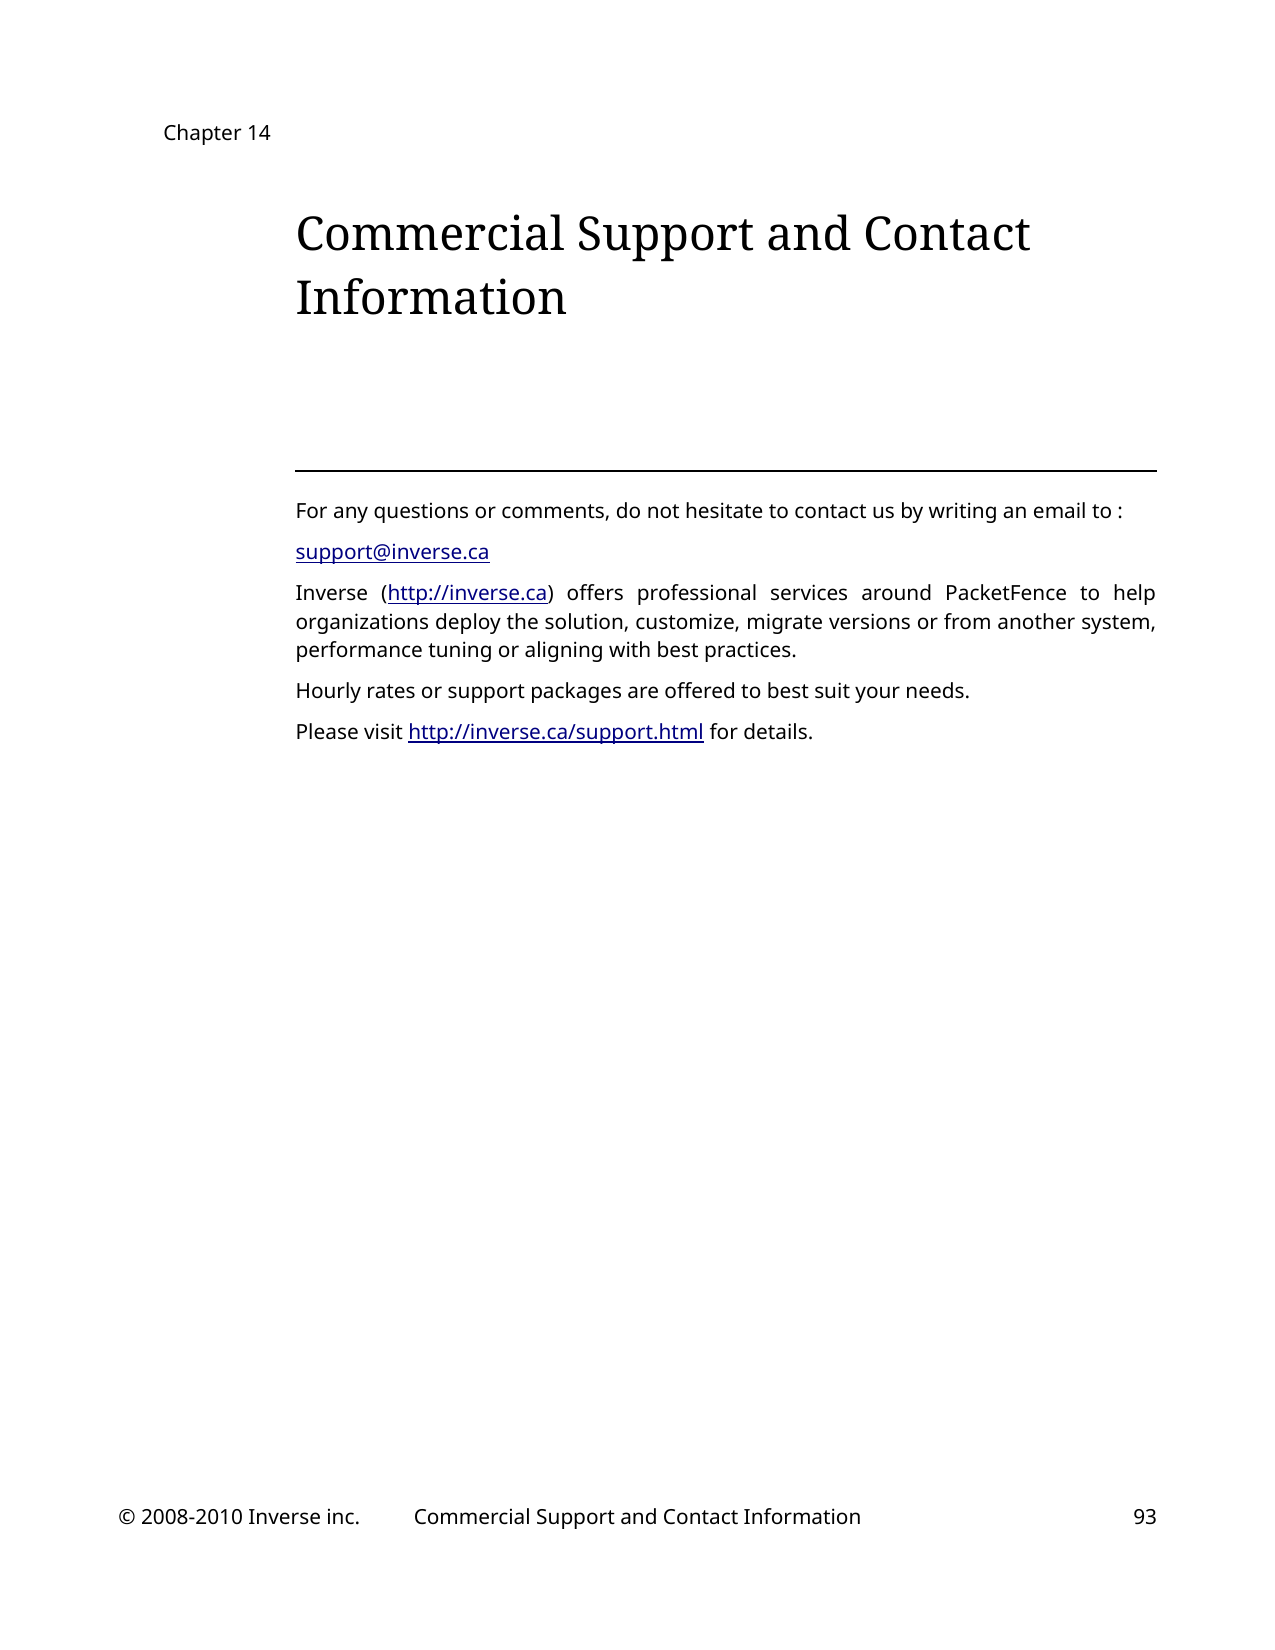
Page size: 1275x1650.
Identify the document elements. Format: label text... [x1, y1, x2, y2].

subtitle Commercial Support and Contact Information [295, 201, 1157, 470]
text Hourly rates or support packages are offered to best suit your needs. [295, 676, 1157, 705]
text Please visit http://inverse.ca/support.html for details. [295, 717, 1157, 746]
text For any questions or comments, do not hesitate to contact us by writing an email to : [295, 497, 1157, 525]
text support@inverse.ca [295, 537, 1157, 566]
text Inverse (http://inverse.ca) offers professional services around PacketFence to help organizations deploy the solution, customize, migrate versions or from another system, performance tuning or aligning with best practices. [295, 578, 1157, 664]
